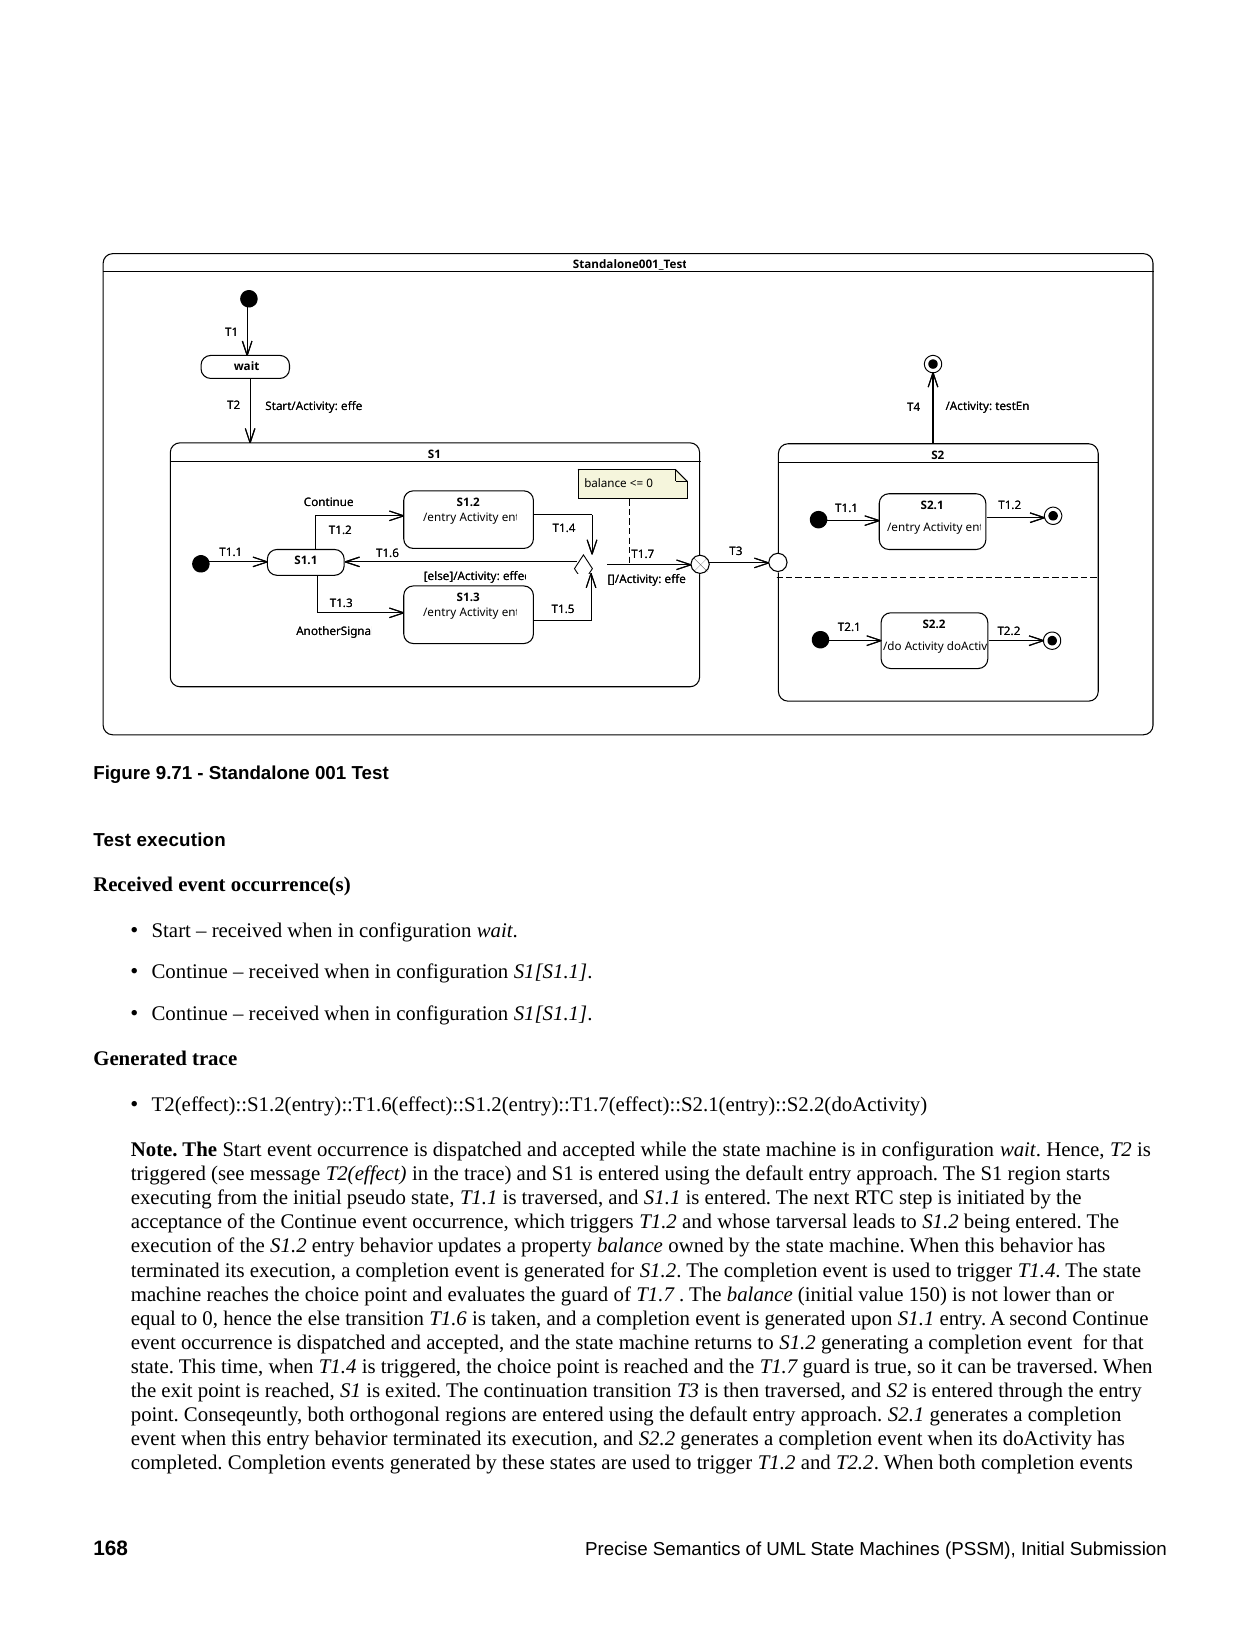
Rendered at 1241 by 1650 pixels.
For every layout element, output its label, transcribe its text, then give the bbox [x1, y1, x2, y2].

subtitle Test execution [93, 829, 1164, 851]
text Figure 9.71 - Standalone 001 Test [93, 762, 1164, 783]
text Received event occurrence(s) [93, 872, 1164, 896]
list Continue – received when in configuration S1[S1.1]. [131, 1000, 1164, 1025]
list Start – received when in configuration wait. [131, 917, 1164, 942]
list Continue – received when in configuration S1[S1.1]. [131, 958, 1164, 983]
text Generated trace [93, 1046, 1164, 1070]
text Note. The Start event occurrence is dispatched and accepted while the state machine is in configuration wait. Hence, T2 is triggered (see message T2(effect) in the trace) and S1 is entered using the default entry approach. The S1 region starts executing from the initial pseudo state, T1.1 is traversed, and S1.1 is entered. The next RTC step is initiated by the acceptance of the Continue event occurrence, which triggers T1.2 and whose tarversal leads to S1.2 being entered. The execution of the S1.2 entry behavior updates a property balance owned by the state machine. When this behavior has terminated its execution, a completion event is generated for S1.2. The completion event is used to trigger T1.4. The state machine reaches the choice point and evaluates the guard of T1.7 . The balance (initial value 150) is not lower than or equal to 0, hence the else transition T1.6 is taken, and a completion event is generated upon S1.1 entry. A second Continue event occurrence is dispatched and accepted, and the state machine returns to S1.2 generating a completion event for that state. This time, when T1.4 is triggered, the choice point is reached and the T1.7 guard is true, so it can be traversed. When the exit point is reached, S1 is exited. The continuation transition T3 is then traversed, and S2 is entered through the entry point. Conseqeuntly, both orthogonal regions are entered using the default entry approach. S2.1 generates a completion event when this entry behavior terminated its execution, and S2.2 generates a completion event when its doActivity has completed. Completion events generated by these states are used to trigger T1.2 and T2.2. When both completion events [131, 1137, 1164, 1474]
list T2(effect)::S1.2(entry)::T1.6(effect)::S1.2(entry)::T1.7(effect)::S2.1(entry)::S2.2(doActivity) [131, 1091, 1164, 1116]
